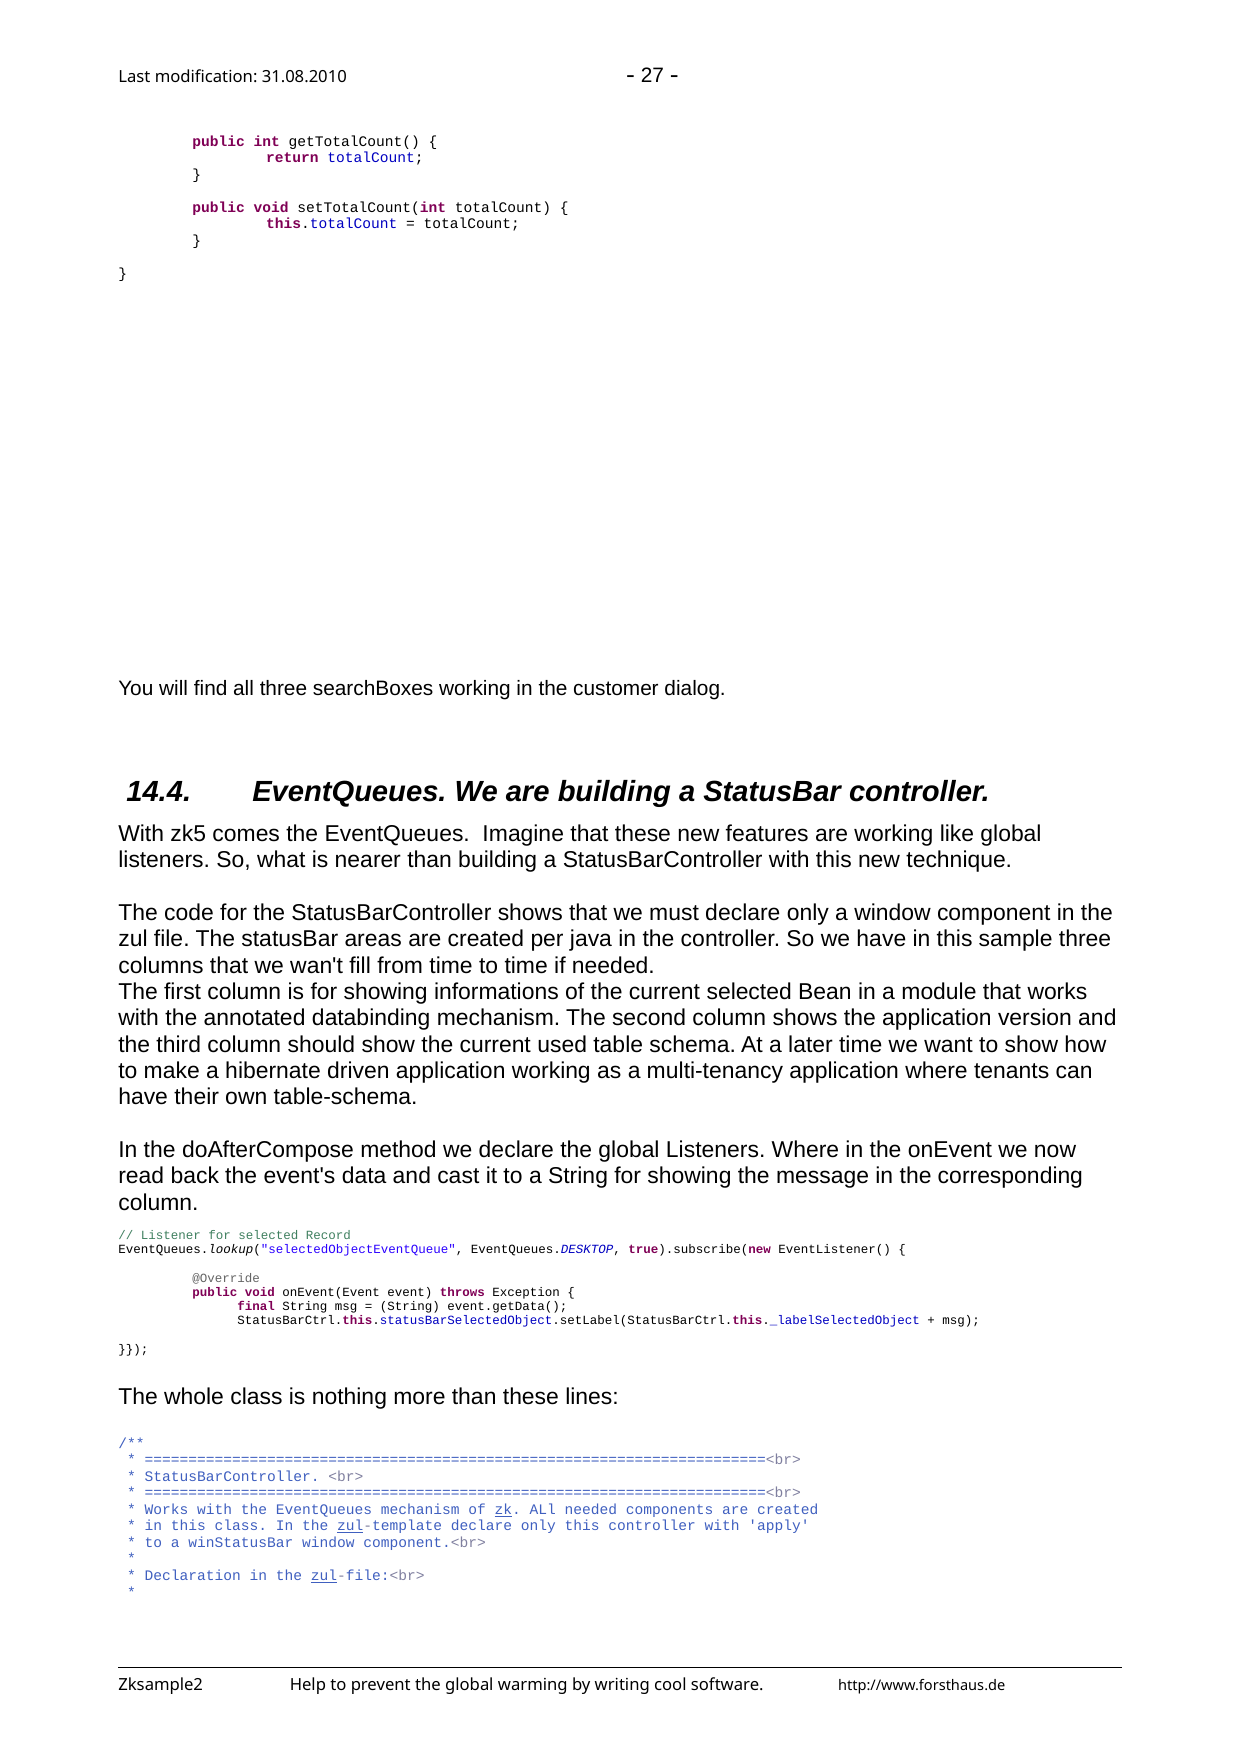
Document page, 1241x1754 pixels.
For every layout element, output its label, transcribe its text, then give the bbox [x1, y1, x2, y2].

text The whole class is nothing more than these lines: [118, 1383, 1122, 1409]
text * =======================================================================<br> [118, 1486, 1122, 1502]
text public void onEvent(Event event) throws Exception { [118, 1286, 1122, 1300]
text /** [118, 1436, 1122, 1452]
text * Declaration in the zul-file:<br> [118, 1568, 1122, 1585]
text The first column is for showing informations of the current selected Bean in a module that works with the annotated databinding mechanism. The second column shows the application version and the third column should show the current used table schema. At a later time we want to show how to make a hibernate driven application working as a multi-tenancy application where tenants can have their own table-schema. [118, 978, 1122, 1110]
text }}); [118, 1343, 1122, 1357]
text public void setTotalCount(int totalCount) { [118, 200, 1122, 217]
text final String msg = (String) event.getData(); [118, 1300, 1122, 1314]
text } [118, 266, 1122, 283]
text // Listener for selected Record [118, 1229, 1122, 1243]
text * =======================================================================<br> [118, 1452, 1122, 1469]
text The code for the StatusBarController shows that we must declare only a window component in the zul file. The statusBar areas are created per java in the controller. So we have in this sample three columns that we wan't fill from time to time if needed. [118, 899, 1122, 978]
text this.totalCount = totalCount; [118, 217, 1122, 233]
text * in this class. In the zul-template declare only this controller with 'apply' [118, 1519, 1122, 1535]
text return totalCount; [118, 150, 1122, 167]
text * StatusBarController. <br> [118, 1469, 1122, 1486]
text StatusBarCtrl.this.statusBarSelectedObject.setLabel(StatusBarCtrl.this._labelSelectedObject + msg); [118, 1314, 1122, 1328]
text * to a winStatusBar window component.<br> [118, 1535, 1122, 1552]
text public int getTotalCount() { [118, 134, 1122, 150]
text * [118, 1585, 1122, 1601]
text EventQueues.lookup("selectedObjectEventQueue", EventQueues.DESKTOP, true).subscribe(new EventListener() { [118, 1243, 1122, 1258]
text } [118, 233, 1122, 250]
text @Override [118, 1272, 1122, 1286]
text In the doAfterCompose method we declare the global Listeners. Where in the onEvent we now read back the event's data and cast it to a String for showing the message in the corresponding column. [118, 1136, 1122, 1215]
text * Works with the EventQueues mechanism of zk. ALl needed components are created [118, 1502, 1122, 1519]
text * [118, 1552, 1122, 1568]
text You will find all three searchBoxes working in the customer dialog. [118, 676, 1122, 700]
text With zk5 comes the EventQueues. Imagine that these new features are working like global listeners. So, what is nearer than building a StatusBarController with this new technique. [118, 820, 1122, 872]
subtitle EventQueues. We are building a StatusBar controller. [118, 774, 1122, 807]
text } [118, 167, 1122, 183]
